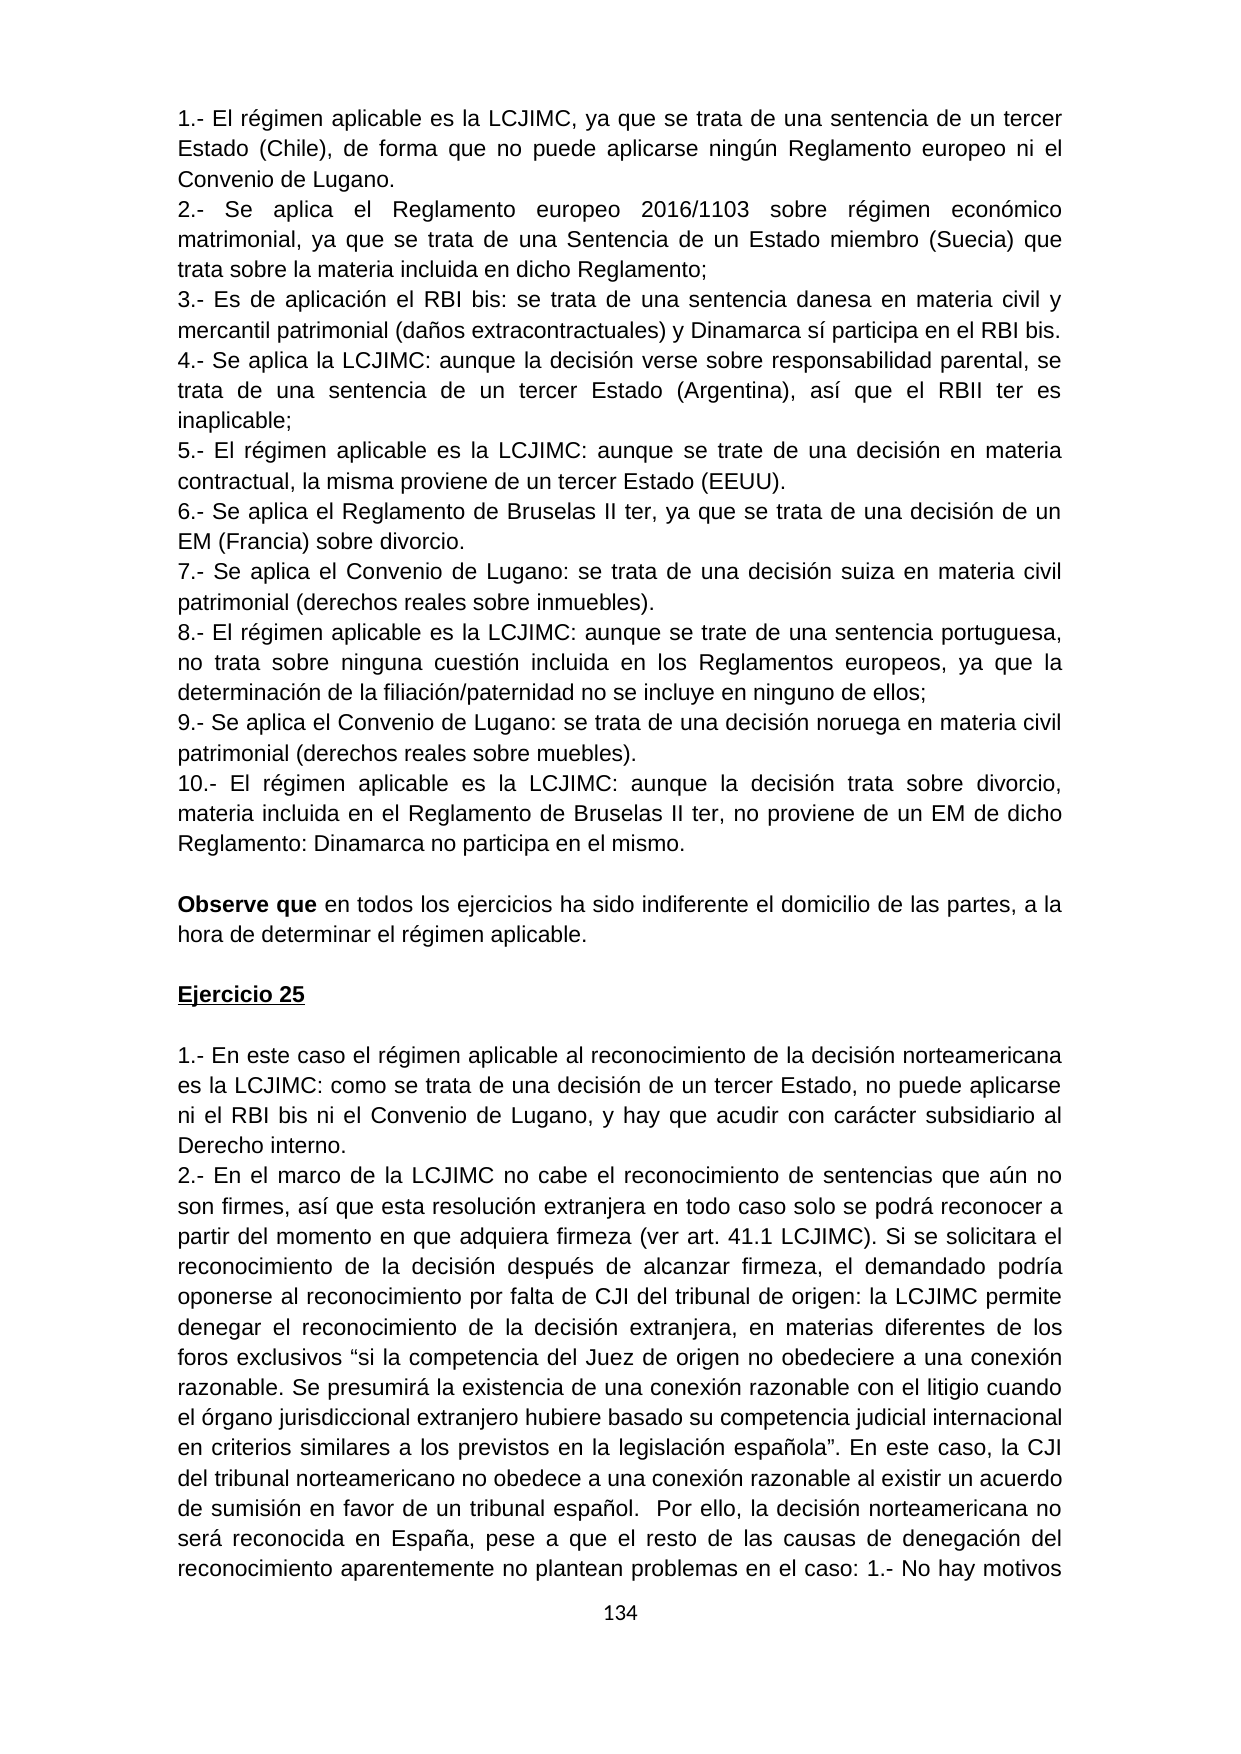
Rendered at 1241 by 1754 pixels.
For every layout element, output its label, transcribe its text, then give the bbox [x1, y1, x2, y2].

text Ejercicio 25 [177, 981, 1063, 1008]
text 7.- Se aplica el Convenio de Lugano: se trata de una decisión suiza en materia civil patrimonial (derechos reales sobre inmuebles). [177, 558, 1063, 615]
text 9.- Se aplica el Convenio de Lugano: se trata de una decisión noruega en materia civil patrimonial (derechos reales sobre muebles). [177, 709, 1063, 766]
text Observe que en todos los ejercicios ha sido indiferente el domicilio de las partes, a la hora de determinar el régimen aplicable. [177, 891, 1063, 947]
text 10.- El régimen aplicable es la LCJIMC: aunque la decisión trata sobre divorcio, materia incluida en el Reglamento de Bruselas II ter, no proviene de un EM de dicho Reglamento: Dinamarca no participa en el mismo. [177, 770, 1063, 857]
text 6.- Se aplica el Reglamento de Bruselas II ter, ya que se trata de una decisión de un EM (Francia) sobre divorcio. [177, 498, 1063, 554]
text 2.- Se aplica el Reglamento europeo 2016/1103 sobre régimen económico matrimonial, ya que se trata de una Sentencia de un Estado miembro (Suecia) que trata sobre la materia incluida en dicho Reglamento; [177, 196, 1063, 283]
text 1.- El régimen aplicable es la LCJIMC, ya que se trata de una sentencia de un tercer Estado (Chile), de forma que no puede aplicarse ningún Reglamento europeo ni el Convenio de Lugano. [177, 105, 1063, 192]
text 4.- Se aplica la LCJIMC: aunque la decisión verse sobre responsabilidad parental, se trata de una sentencia de un tercer Estado (Argentina), así que el RBII ter es inaplicable; [177, 347, 1063, 434]
text 5.- El régimen aplicable es la LCJIMC: aunque se trate de una decisión en materia contractual, la misma proviene de un tercer Estado (EEUU). [177, 437, 1063, 494]
text 2.- En el marco de la LCJIMC no cabe el reconocimiento de sentencias que aún no son firmes, así que esta resolución extranjera en todo caso solo se podrá reconocer a partir del momento en que adquiera firmeza (ver art. 41.1 LCJIMC). Si se solicitara el reconocimiento de la decisión después de alcanzar firmeza, el demandado podría oponerse al reconocimiento por falta de CJI del tribunal de origen: la LCJIMC permite denegar el reconocimiento de la decisión extranjera, en materias diferentes de los foros exclusivos “si la competencia del Juez de origen no obedeciere a una conexión razonable. Se presumirá la existencia de una conexión razonable con el litigio cuando el órgano jurisdiccional extranjero hubiere basado su competencia judicial internacional en criterios similares a los previstos en la legislación española”. En este caso, la CJI del tribunal norteamericano no obedece a una conexión razonable al existir un acuerdo de sumisión en favor de un tribunal español. Por ello, la decisión norteamericana no será reconocida en España, pese a que el resto de las causas de denegación del reconocimiento aparentemente no plantean problemas en el caso: 1.- No hay motivos [177, 1162, 1063, 1582]
text 1.- En este caso el régimen aplicable al reconocimiento de la decisión norteamericana es la LCJIMC: como se trata de una decisión de un tercer Estado, no puede aplicarse ni el RBI bis ni el Convenio de Lugano, y hay que acudir con carácter subsidiario al Derecho interno. [177, 1042, 1063, 1159]
text 3.- Es de aplicación el RBI bis: se trata de una sentencia danesa en materia civil y mercantil patrimonial (daños extracontractuales) y Dinamarca sí participa en el RBI bis. [177, 286, 1063, 343]
text 8.- El régimen aplicable es la LCJIMC: aunque se trate de una sentencia portuguesa, no trata sobre ninguna cuestión incluida en los Reglamentos europeos, ya que la determinación de la filiación/paternidad no se incluye en ninguno de ellos; [177, 619, 1063, 706]
